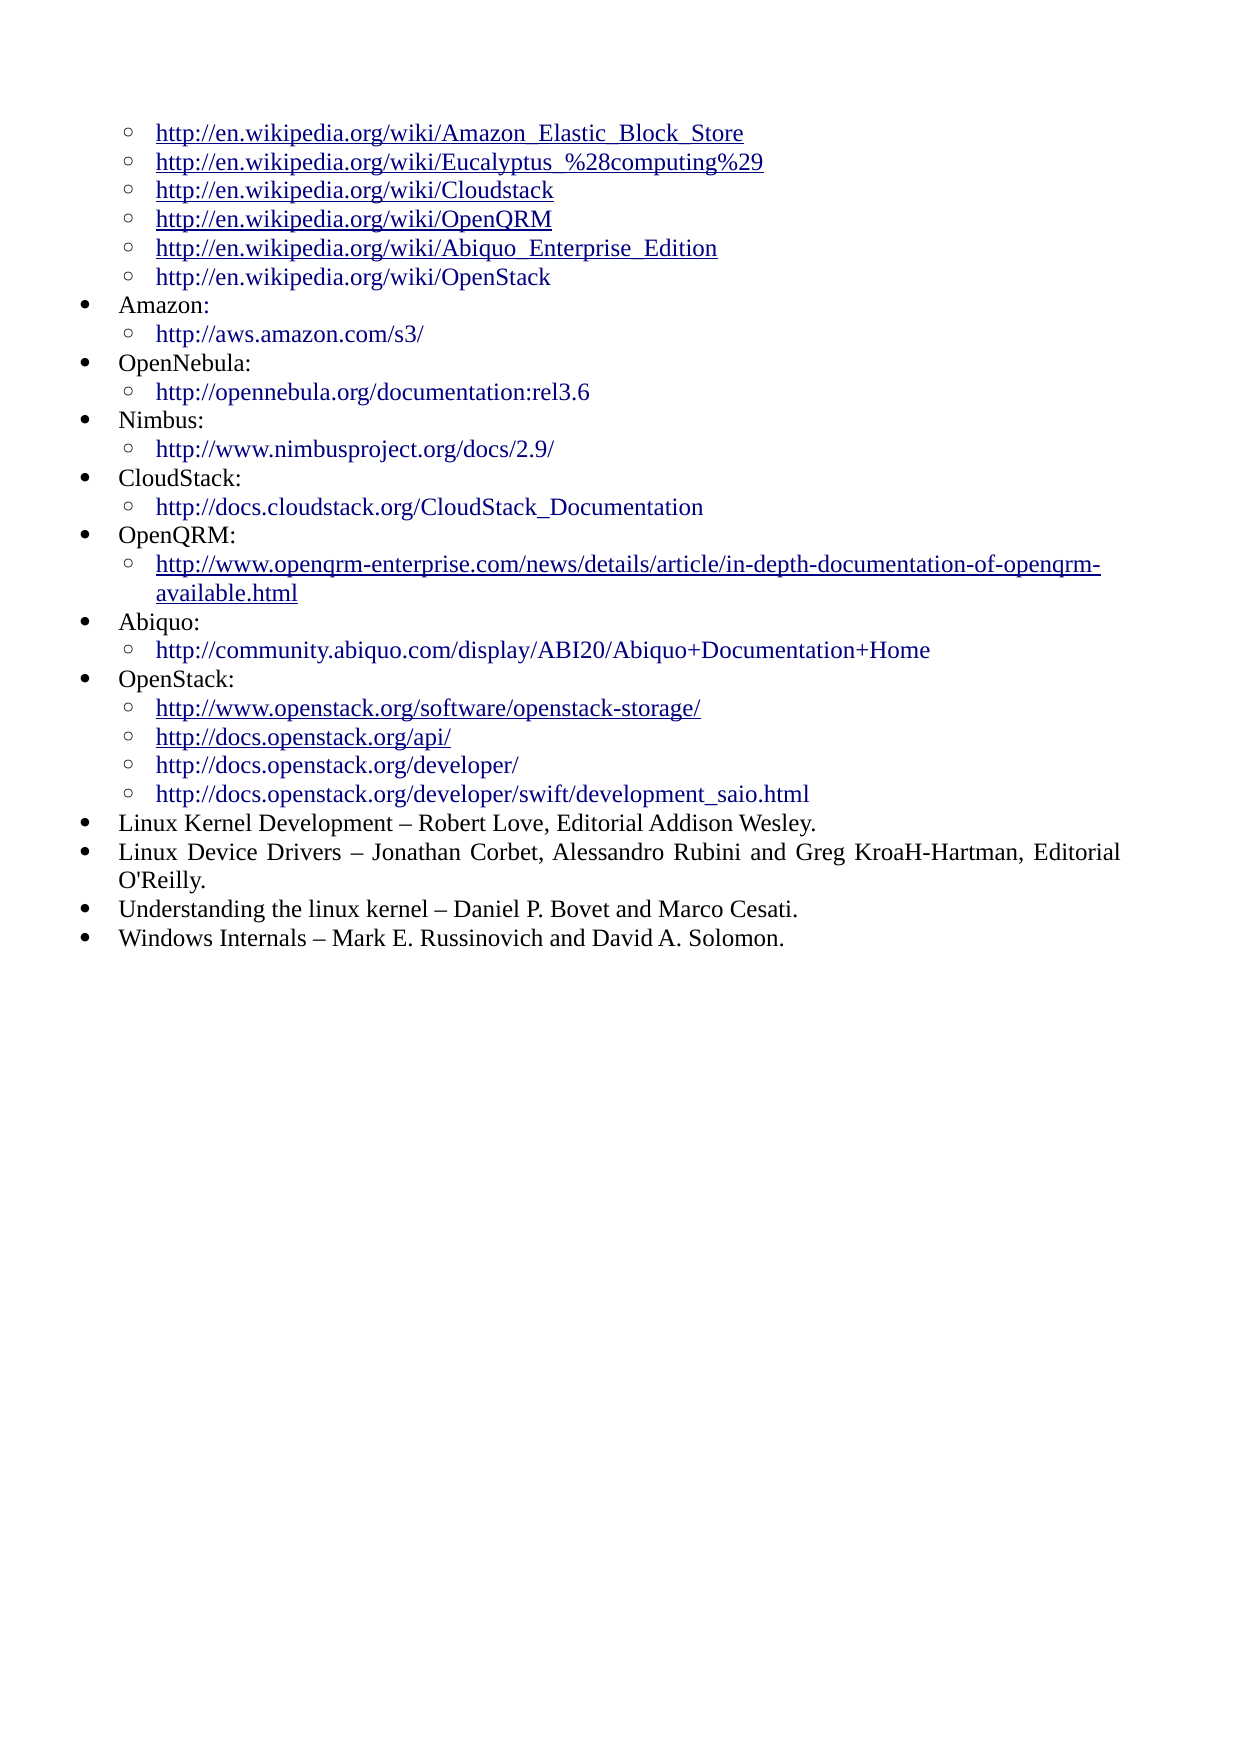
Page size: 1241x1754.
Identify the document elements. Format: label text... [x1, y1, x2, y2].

list http://www.nimbusproject.org/docs/2.9/ [118, 434, 1122, 463]
list http://www.openstack.org/software/openstack-storage/ [118, 693, 1122, 722]
list OpenNebula: [81, 348, 1122, 377]
list http://en.wikipedia.org/wiki/Amazon_Elastic_Block_Store [118, 118, 1122, 147]
list http://en.wikipedia.org/wiki/OpenStack [118, 262, 1122, 291]
list Abiquo: [81, 607, 1122, 636]
list OpenQRM: [81, 521, 1122, 549]
list Windows Internals – Mark E. Russinovich and David A. Solomon. [81, 923, 1122, 952]
list http://www.openqrm-enterprise.com/news/details/article/in-depth-documentation-of-openqrm-available.html [118, 549, 1122, 607]
list http://aws.amazon.com/s3/ [118, 319, 1122, 348]
list http://docs.cloudstack.org/CloudStack_Documentation [118, 492, 1122, 521]
list http://docs.openstack.org/developer/ [118, 751, 1122, 779]
list http://opennebula.org/documentation:rel3.6 [118, 377, 1122, 406]
list http://en.wikipedia.org/wiki/Abiquo_Enterprise_Edition [118, 233, 1122, 262]
list http://en.wikipedia.org/wiki/Cloudstack [118, 176, 1122, 204]
list http://community.abiquo.com/display/ABI20/Abiquo+Documentation+Home [118, 636, 1122, 664]
list CloudStack: [81, 463, 1122, 492]
list http://en.wikipedia.org/wiki/OpenQRM [118, 204, 1122, 233]
list OpenStack: [81, 664, 1122, 693]
list http://docs.openstack.org/developer/swift/development_saio.html [118, 779, 1122, 808]
list http://en.wikipedia.org/wiki/Eucalyptus_%28computing%29 [118, 147, 1122, 176]
list Understanding the linux kernel – Daniel P. Bovet and Marco Cesati. [81, 894, 1122, 923]
list http://docs.openstack.org/api/ [118, 722, 1122, 751]
list Linux Device Drivers – Jonathan Corbet, Alessandro Rubini and Greg KroaH-Hartman, Editorial O'Reilly. [81, 837, 1122, 894]
list Nimbus: [81, 406, 1122, 434]
list Amazon: [81, 291, 1122, 319]
list Linux Kernel Development – Robert Love, Editorial Addison Wesley. [81, 808, 1122, 837]
